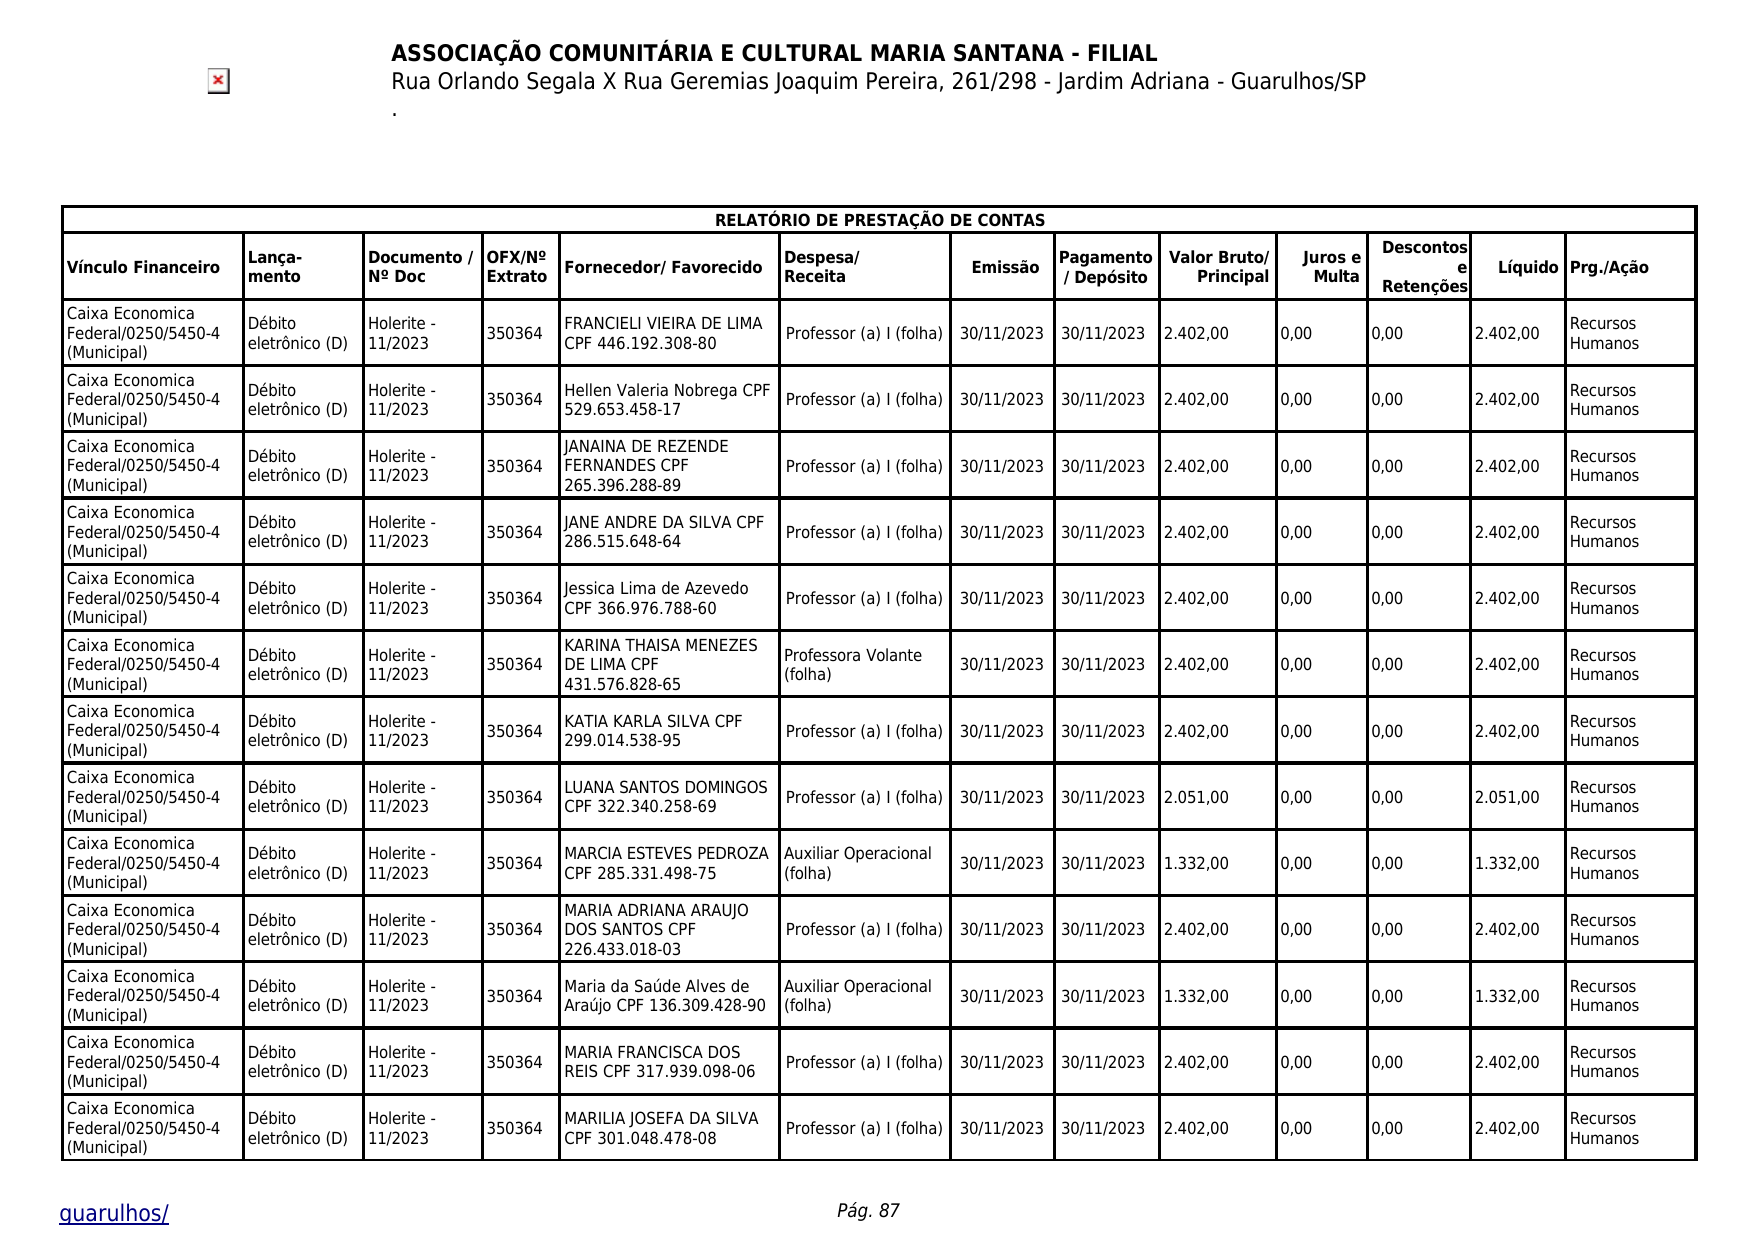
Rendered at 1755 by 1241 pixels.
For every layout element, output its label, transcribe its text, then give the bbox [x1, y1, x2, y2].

table_cell 0,00 [1369, 433, 1469, 496]
table_cell Juros e Multa [1278, 234, 1366, 298]
table_cell Débito eletrônico (D) [245, 1030, 362, 1093]
table_cell 30/11/2023 [952, 301, 1053, 364]
table_cell Caixa Economica Federal/0250/5450-4 (Municipal) [64, 1096, 242, 1159]
table_cell 30/11/2023 [1056, 963, 1158, 1026]
table_cell Professor (a) I (folha) [781, 1030, 949, 1093]
table_cell MARIA ADRIANA ARAUJO DOS SANTOS CPF 226.433.018-03 [561, 897, 778, 960]
table_cell 30/11/2023 [1056, 897, 1158, 960]
table_cell 30/11/2023 [952, 831, 1053, 894]
table_cell 30/11/2023 [952, 698, 1053, 761]
table_cell Recursos Humanos [1567, 963, 1694, 1026]
table_cell 2.402,00 [1472, 433, 1564, 496]
table_cell 350364 [484, 698, 558, 761]
table_cell Recursos Humanos [1567, 765, 1694, 828]
table_cell Holerite - 11/2023 [365, 632, 481, 695]
table_cell 350364 [484, 433, 558, 496]
table_cell Professor (a) I (folha) [781, 897, 949, 960]
table_cell 2.402,00 [1161, 566, 1275, 629]
table_cell Recursos Humanos [1567, 367, 1694, 430]
table_cell 30/11/2023 [952, 765, 1053, 828]
table_cell Recursos Humanos [1567, 632, 1694, 695]
table_cell 0,00 [1369, 301, 1469, 364]
table_cell 2.402,00 [1161, 301, 1275, 364]
table_cell 350364 [484, 831, 558, 894]
table_cell Professor (a) I (folha) [781, 301, 949, 364]
table_cell 2.402,00 [1161, 500, 1275, 563]
table_cell 350364 [484, 963, 558, 1026]
table_cell Despesa/ Receita [781, 234, 949, 298]
table_cell Débito eletrônico (D) [245, 897, 362, 960]
table_cell 0,00 [1278, 765, 1366, 828]
table_cell 0,00 [1278, 433, 1366, 496]
table_cell Recursos Humanos [1567, 301, 1694, 364]
table_cell Professora Volante (folha) [781, 632, 949, 695]
table_cell 2.402,00 [1472, 301, 1564, 364]
table_cell Professor (a) I (folha) [781, 500, 949, 563]
table_header RELATÓRIO DE PRESTAÇÃO DE CONTAS [64, 208, 1694, 231]
table_cell 350364 [484, 301, 558, 364]
table_cell 2.402,00 [1161, 698, 1275, 761]
table_cell 30/11/2023 [952, 897, 1053, 960]
table_cell 0,00 [1278, 1030, 1366, 1093]
table_cell LUANA SANTOS DOMINGOS CPF 322.340.258-69 [561, 765, 778, 828]
table_cell 1.332,00 [1472, 831, 1564, 894]
table_cell Auxiliar Operacional (folha) [781, 963, 949, 1026]
table_cell Professor (a) I (folha) [781, 1096, 949, 1159]
table_cell 2.402,00 [1472, 1030, 1564, 1093]
table_cell 30/11/2023 [1056, 1030, 1158, 1093]
table_cell 0,00 [1369, 1030, 1469, 1093]
table_cell Holerite - 11/2023 [365, 566, 481, 629]
table_cell Documento / Nº Doc [365, 234, 481, 298]
table_cell 30/11/2023 [1056, 765, 1158, 828]
table_cell 0,00 [1369, 367, 1469, 430]
table_cell 30/11/2023 [952, 632, 1053, 695]
table_cell 30/11/2023 [1056, 301, 1158, 364]
table_cell Professor (a) I (folha) [781, 433, 949, 496]
table_cell 2.402,00 [1472, 632, 1564, 695]
table_cell 2.402,00 [1161, 897, 1275, 960]
table_cell 1.332,00 [1161, 831, 1275, 894]
table_cell Débito eletrônico (D) [245, 765, 362, 828]
table_cell Recursos Humanos [1567, 831, 1694, 894]
table_cell Professor (a) I (folha) [781, 765, 949, 828]
table_cell 0,00 [1278, 301, 1366, 364]
table_cell 350364 [484, 500, 558, 563]
table_cell 0,00 [1369, 566, 1469, 629]
table_cell 0,00 [1369, 1096, 1469, 1159]
table_cell Jessica Lima de Azevedo CPF 366.976.788-60 [561, 566, 778, 629]
table_cell 30/11/2023 [952, 1096, 1053, 1159]
table_cell MARIA FRANCISCA DOS REIS CPF 317.939.098-06 [561, 1030, 778, 1093]
table_cell 30/11/2023 [952, 433, 1053, 496]
table_cell Débito eletrônico (D) [245, 566, 362, 629]
table_cell Débito eletrônico (D) [245, 831, 362, 894]
table_cell Holerite - 11/2023 [365, 301, 481, 364]
table_cell Recursos Humanos [1567, 698, 1694, 761]
table_cell Caixa Economica Federal/0250/5450-4 (Municipal) [64, 897, 242, 960]
table_cell 0,00 [1278, 963, 1366, 1026]
table_cell FRANCIELI VIEIRA DE LIMA CPF 446.192.308-80 [561, 301, 778, 364]
table_cell JANAINA DE REZENDE FERNANDES CPF 265.396.288-89 [561, 433, 778, 496]
table_cell Professor (a) I (folha) [781, 698, 949, 761]
table_cell 0,00 [1278, 566, 1366, 629]
table_cell MARILIA JOSEFA DA SILVA CPF 301.048.478-08 [561, 1096, 778, 1159]
table_cell Caixa Economica Federal/0250/5450-4 (Municipal) [64, 500, 242, 563]
table_cell MARCIA ESTEVES PEDROZA CPF 285.331.498-75 [561, 831, 778, 894]
table_cell Holerite - 11/2023 [365, 1096, 481, 1159]
table_cell Professor (a) I (folha) [781, 367, 949, 430]
table_cell Recursos Humanos [1567, 500, 1694, 563]
table_cell 0,00 [1369, 963, 1469, 1026]
table_cell Caixa Economica Federal/0250/5450-4 (Municipal) [64, 367, 242, 430]
table_cell Recursos Humanos [1567, 433, 1694, 496]
table_cell Líquido [1472, 234, 1564, 298]
table_cell 2.051,00 [1472, 765, 1564, 828]
table_cell Caixa Economica Federal/0250/5450-4 (Municipal) [64, 301, 242, 364]
table_cell 30/11/2023 [1056, 367, 1158, 430]
table_cell 2.402,00 [1472, 500, 1564, 563]
table_cell 0,00 [1369, 698, 1469, 761]
table_cell Recursos Humanos [1567, 1030, 1694, 1093]
table_cell 0,00 [1369, 500, 1469, 563]
table_cell 0,00 [1278, 698, 1366, 761]
table_cell Débito eletrônico (D) [245, 367, 362, 430]
table_cell 2.402,00 [1161, 632, 1275, 695]
table_cell 30/11/2023 [1056, 566, 1158, 629]
table_cell 0,00 [1278, 897, 1366, 960]
table_cell Maria da Saúde Alves de Araújo CPF 136.309.428-90 [561, 963, 778, 1026]
table_cell 0,00 [1369, 765, 1469, 828]
table_cell 350364 [484, 632, 558, 695]
table_cell Débito eletrônico (D) [245, 500, 362, 563]
table_cell Caixa Economica Federal/0250/5450-4 (Municipal) [64, 698, 242, 761]
table_cell 2.051,00 [1161, 765, 1275, 828]
table_cell 30/11/2023 [952, 963, 1053, 1026]
table_cell Caixa Economica Federal/0250/5450-4 (Municipal) [64, 831, 242, 894]
table_cell 1.332,00 [1472, 963, 1564, 1026]
table_cell 1.332,00 [1161, 963, 1275, 1026]
table_cell Descontos e Retenções [1369, 234, 1469, 298]
table_cell 350364 [484, 566, 558, 629]
table_cell Caixa Economica Federal/0250/5450-4 (Municipal) [64, 963, 242, 1026]
table_cell Caixa Economica Federal/0250/5450-4 (Municipal) [64, 1030, 242, 1093]
table_cell 0,00 [1278, 831, 1366, 894]
table_cell 0,00 [1369, 897, 1469, 960]
table_cell 0,00 [1369, 632, 1469, 695]
table_cell 0,00 [1278, 632, 1366, 695]
table_cell KATIA KARLA SILVA CPF 299.014.538-95 [561, 698, 778, 761]
table_cell Lança- mento [245, 234, 362, 298]
table_cell Holerite - 11/2023 [365, 698, 481, 761]
table_cell 30/11/2023 [1056, 1096, 1158, 1159]
table_cell Recursos Humanos [1567, 897, 1694, 960]
table_cell 2.402,00 [1161, 367, 1275, 430]
table_cell Holerite - 11/2023 [365, 433, 481, 496]
table_cell 30/11/2023 [952, 566, 1053, 629]
table_cell 2.402,00 [1161, 1030, 1275, 1093]
table_cell 2.402,00 [1472, 698, 1564, 761]
table_cell Débito eletrônico (D) [245, 963, 362, 1026]
table_cell 2.402,00 [1472, 566, 1564, 629]
table_cell Vínculo Financeiro [64, 234, 242, 298]
table_cell Débito eletrônico (D) [245, 301, 362, 364]
table_cell 30/11/2023 [952, 1030, 1053, 1093]
table_cell Holerite - 11/2023 [365, 963, 481, 1026]
table_cell Valor Bruto/ Principal [1161, 234, 1275, 298]
table_cell Débito eletrônico (D) [245, 433, 362, 496]
table_cell 0,00 [1278, 1096, 1366, 1159]
table_cell Holerite - 11/2023 [365, 831, 481, 894]
table_cell 30/11/2023 [952, 367, 1053, 430]
table_cell Holerite - 11/2023 [365, 897, 481, 960]
table_cell Auxiliar Operacional (folha) [781, 831, 949, 894]
table_cell Débito eletrônico (D) [245, 632, 362, 695]
table_cell Professor (a) I (folha) [781, 566, 949, 629]
table_cell Emissão [952, 234, 1053, 298]
table_cell 2.402,00 [1161, 1096, 1275, 1159]
table_cell 30/11/2023 [1056, 698, 1158, 761]
table_cell 30/11/2023 [952, 500, 1053, 563]
table_cell 2.402,00 [1472, 367, 1564, 430]
table_cell 2.402,00 [1472, 1096, 1564, 1159]
table_cell Hellen Valeria Nobrega CPF 529.653.458-17 [561, 367, 778, 430]
table_cell 350364 [484, 367, 558, 430]
table_cell Holerite - 11/2023 [365, 765, 481, 828]
table_cell 30/11/2023 [1056, 433, 1158, 496]
table_cell Débito eletrônico (D) [245, 1096, 362, 1159]
table_cell Caixa Economica Federal/0250/5450-4 (Municipal) [64, 632, 242, 695]
table_cell 30/11/2023 [1056, 632, 1158, 695]
table_cell Holerite - 11/2023 [365, 1030, 481, 1093]
table_cell 2.402,00 [1472, 897, 1564, 960]
table_cell 0,00 [1369, 831, 1469, 894]
table_cell 350364 [484, 1096, 558, 1159]
table_cell OFX/Nº Extrato [484, 234, 558, 298]
table_cell 30/11/2023 [1056, 831, 1158, 894]
table_cell Recursos Humanos [1567, 566, 1694, 629]
table_cell Pagamento / Depósito [1056, 234, 1158, 298]
table_cell 0,00 [1278, 367, 1366, 430]
table_cell 350364 [484, 1030, 558, 1093]
table_cell Recursos Humanos [1567, 1096, 1694, 1159]
table_cell Caixa Economica Federal/0250/5450-4 (Municipal) [64, 433, 242, 496]
table_cell Fornecedor/ Favorecido [561, 234, 778, 298]
table_cell 30/11/2023 [1056, 500, 1158, 563]
table_cell Prg./Ação [1567, 234, 1694, 298]
table_cell 0,00 [1278, 500, 1366, 563]
table_cell 350364 [484, 765, 558, 828]
table_cell Caixa Economica Federal/0250/5450-4 (Municipal) [64, 765, 242, 828]
table_cell Débito eletrônico (D) [245, 698, 362, 761]
table_cell JANE ANDRE DA SILVA CPF 286.515.648-64 [561, 500, 778, 563]
table_cell Holerite - 11/2023 [365, 367, 481, 430]
table_cell 2.402,00 [1161, 433, 1275, 496]
table_cell KARINA THAISA MENEZES DE LIMA CPF 431.576.828-65 [561, 632, 778, 695]
table_cell Caixa Economica Federal/0250/5450-4 (Municipal) [64, 566, 242, 629]
table_cell Holerite - 11/2023 [365, 500, 481, 563]
table_cell 350364 [484, 897, 558, 960]
